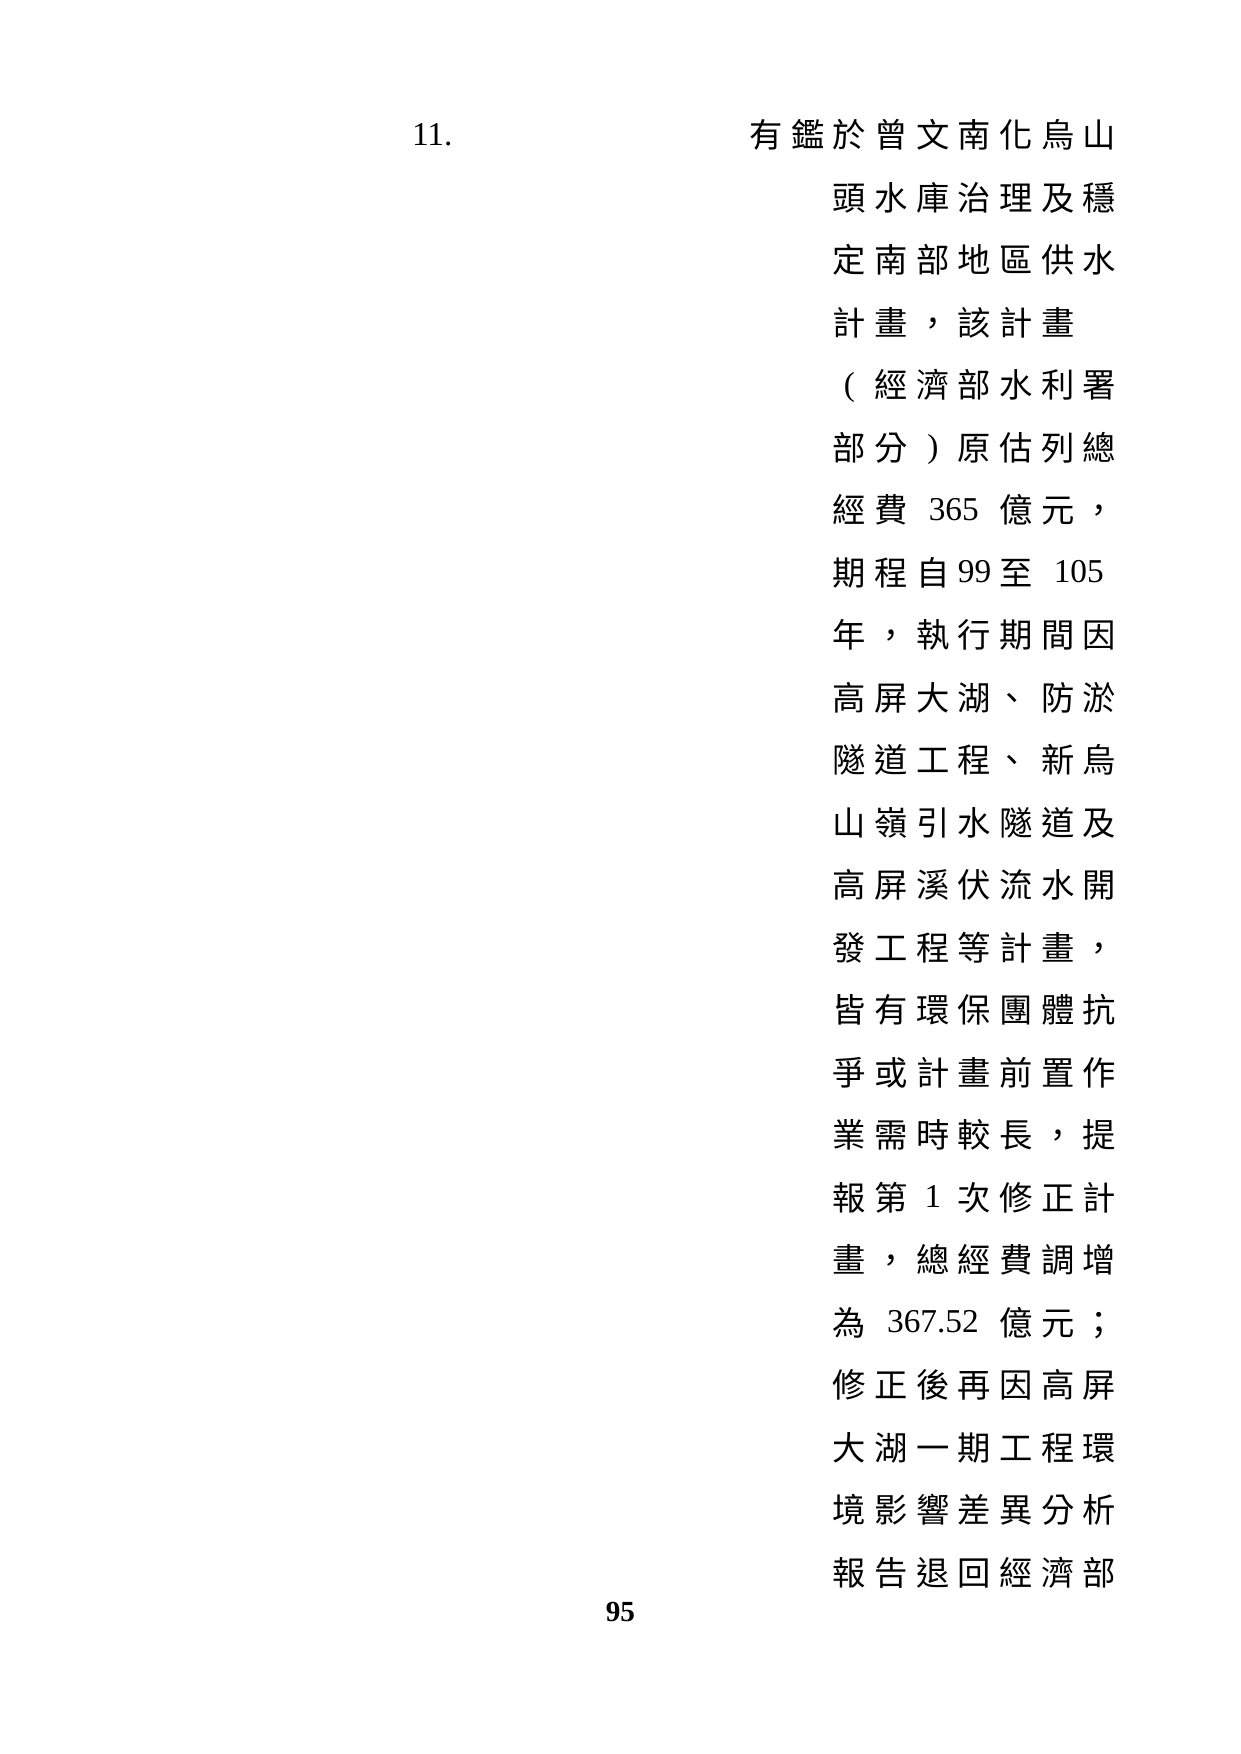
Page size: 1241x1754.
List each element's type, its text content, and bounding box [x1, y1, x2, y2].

list 有鑑於曾文南化烏山頭水庫治理及穩定南部地區供水計畫，該計畫(經濟部水利署部分)原估列總經費365億元，期程自99至105年，執行期間因高屏大湖、防淤隧道工程、新烏山嶺引水隧道及高屏溪伏流水開發工程等計畫，皆有環保團體抗爭或計畫前置作業需時較長，提報第1次修正計畫，總經費調增為367.52億元；修正後再因高屏大湖一期工程環境影響差異分析報告退回經濟部 [409, 92, 1120, 1592]
